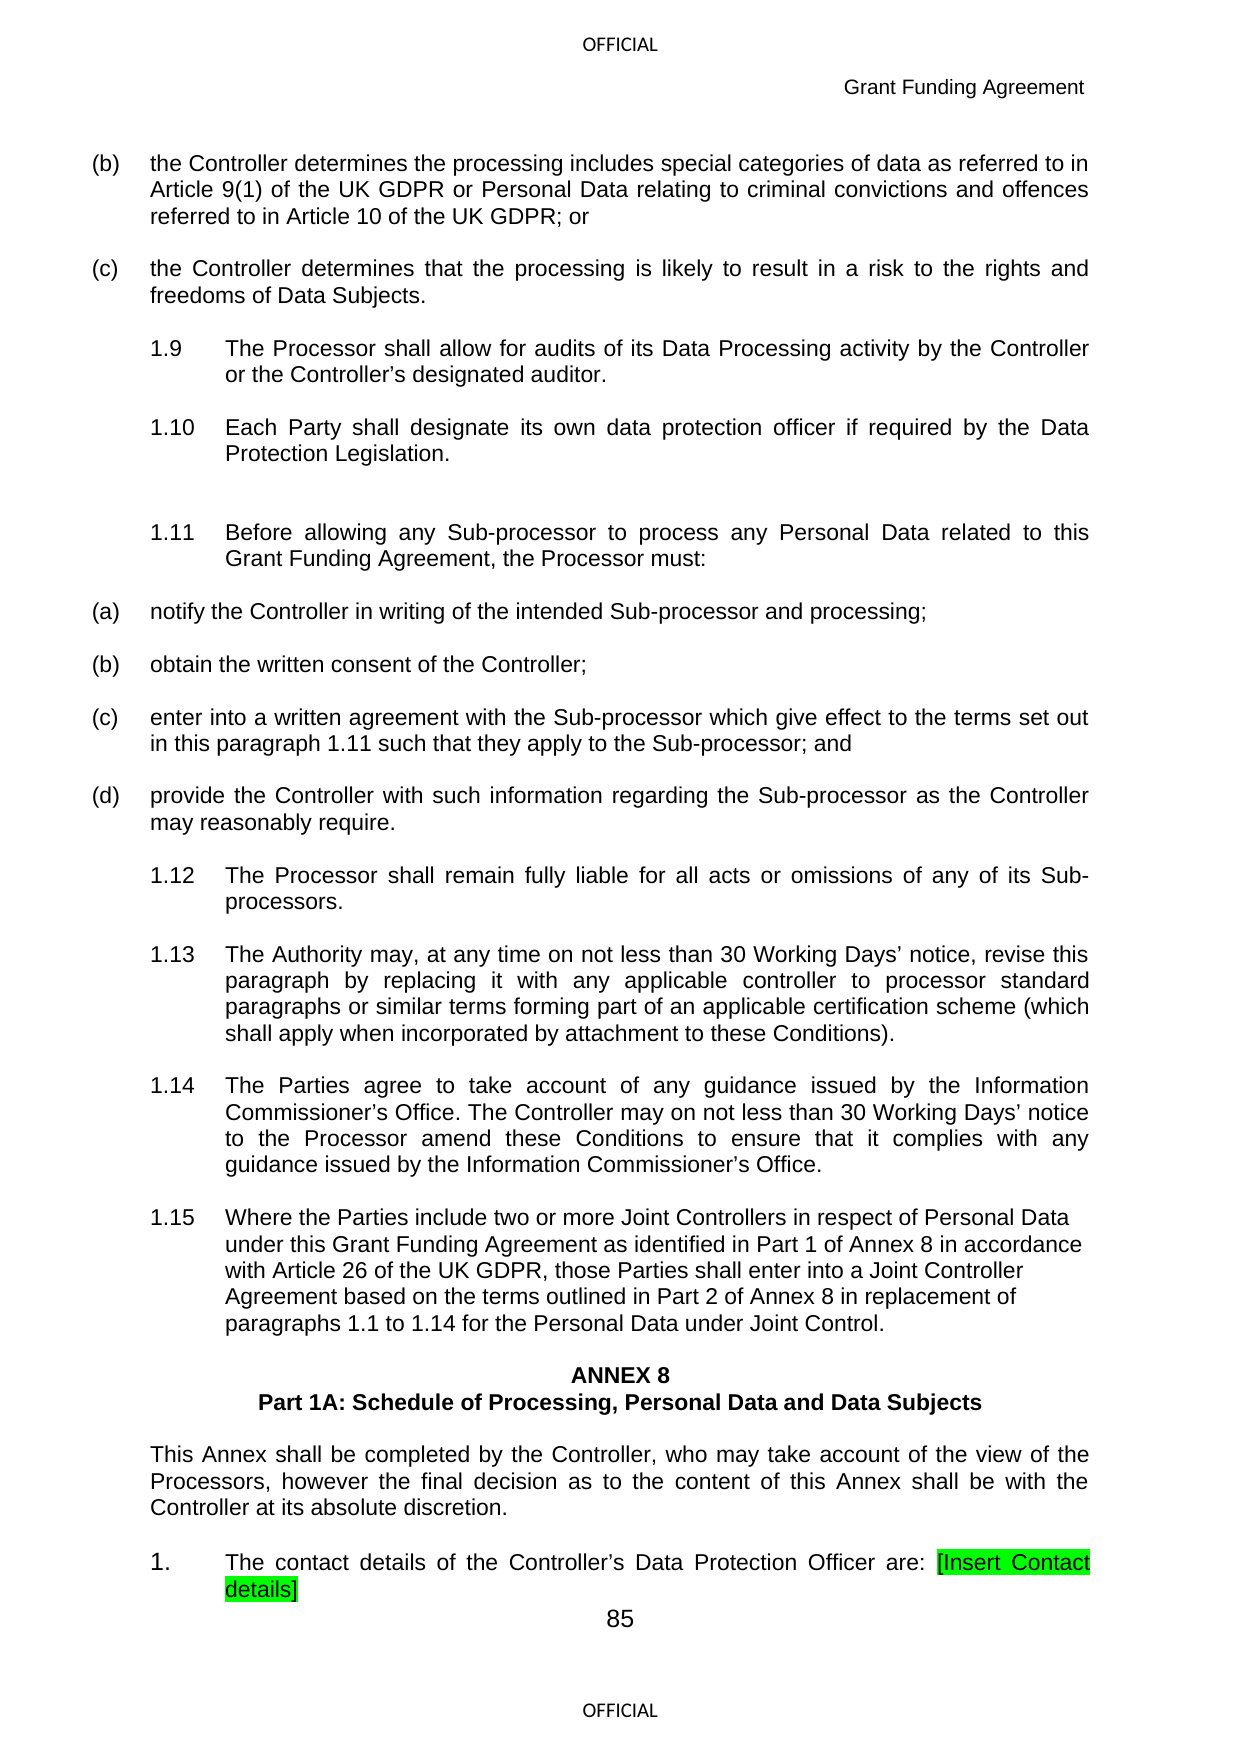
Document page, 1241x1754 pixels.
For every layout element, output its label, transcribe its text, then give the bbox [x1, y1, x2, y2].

list Each Party shall designate its own data protection officer if required by the Data Protection Legislation. [150, 413, 1090, 466]
list obtain the written consent of the Controller; [92, 651, 1090, 677]
list The Parties agree to take account of any guidance issued by the Information Commissioner’s Office. The Controller may on not less than 30 Working Days’ notice to the Processor amend these Conditions to ensure that it complies with any guidance issued by the Information Commissioner’s Office. [150, 1072, 1090, 1178]
text This Annex shall be completed by the Controller, who may take account of the view of the Processors, however the final decision as to the content of this Annex shall be with the Controller at its absolute discretion. [150, 1441, 1090, 1520]
list The Authority may, at any time on not less than 30 Working Days’ notice, revise this paragraph by replacing it with any applicable controller to processor standard paragraphs or similar terms forming part of an applicable certification scheme (which shall apply when incorporated by attachment to these Conditions). [150, 941, 1090, 1046]
text Part 1A: Schedule of Processing, Personal Data and Data Subjects [150, 1389, 1090, 1415]
list provide the Controller with such information regarding the Sub-processor as the Controller may reasonably require. [92, 782, 1090, 835]
list the Controller determines that the processing is likely to result in a risk to the rights and freedoms of Data Subjects. [92, 255, 1090, 308]
text ANNEX 8 [150, 1362, 1090, 1389]
list The contact details of the Controller’s Data Protection Officer are: [Insert Contact details] [150, 1547, 1090, 1602]
list Where the Parties include two or more Joint Controllers in respect of Personal Data under this Grant Funding Agreement as identified in Part 1 of Annex 8 in accordance with Article 26 of the UK GDPR, those Parties shall enter into a Joint Controller Agreement based on the terms outlined in Part 2 of Annex 8 in replacement of paragraphs 1.1 to 1.14 for the Personal Data under Joint Control. [150, 1204, 1090, 1336]
list The Processor shall remain fully liable for all acts or omissions of any of its Sub-processors. [150, 862, 1090, 914]
list enter into a written agreement with the Sub-processor which give effect to the terms set out in this paragraph 1.11 such that they apply to the Sub-processor; and [92, 703, 1090, 756]
list Before allowing any Sub-processor to process any Personal Data related to this Grant Funding Agreement, the Processor must: [150, 519, 1090, 572]
list notify the Controller in writing of the intended Sub-processor and processing; [92, 598, 1090, 624]
list the Controller determines the processing includes special categories of data as referred to in Article 9(1) of the UK GDPR or Personal Data relating to criminal convictions and offences referred to in Article 10 of the UK GDPR; or [92, 150, 1090, 229]
list The Processor shall allow for audits of its Data Processing activity by the Controller or the Controller’s designated auditor. [150, 334, 1090, 387]
